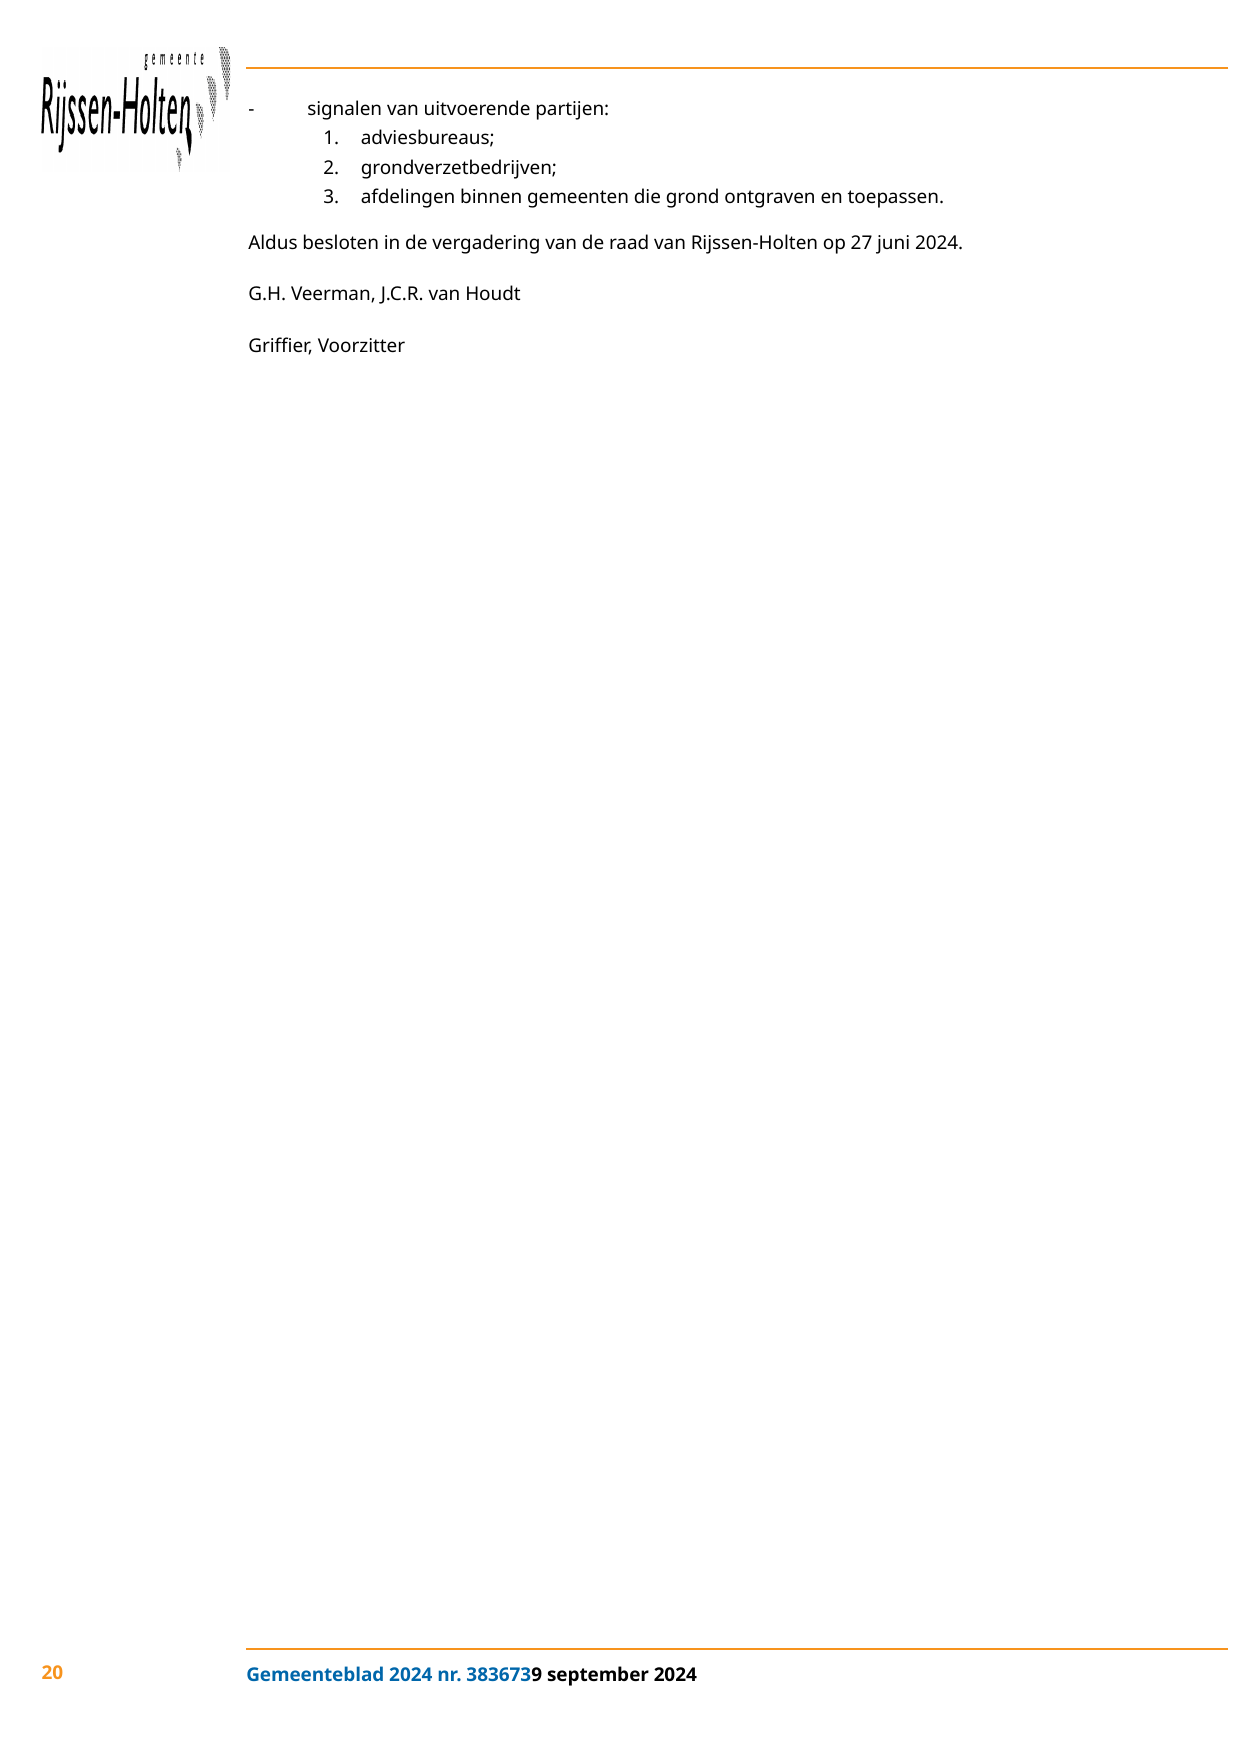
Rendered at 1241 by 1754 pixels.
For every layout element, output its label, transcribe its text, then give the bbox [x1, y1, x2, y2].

text G.H. Veerman, J.C.R. van Houdt [248, 281, 1152, 306]
list adviesbureaus; [323, 124, 1152, 150]
list signalen van uitvoerende partijen: [248, 95, 1152, 121]
text Griffier, Voorzitter [248, 332, 1152, 358]
list grondverzetbedrijven; [323, 154, 1152, 180]
list afdelingen binnen gemeenten die grond ontgraven en toepassen. [323, 183, 1152, 209]
text Aldus besloten in de vergadering van de raad van Rijssen-Holten op 27 juni 2024. [248, 229, 1152, 255]
picture [41, 47, 231, 172]
